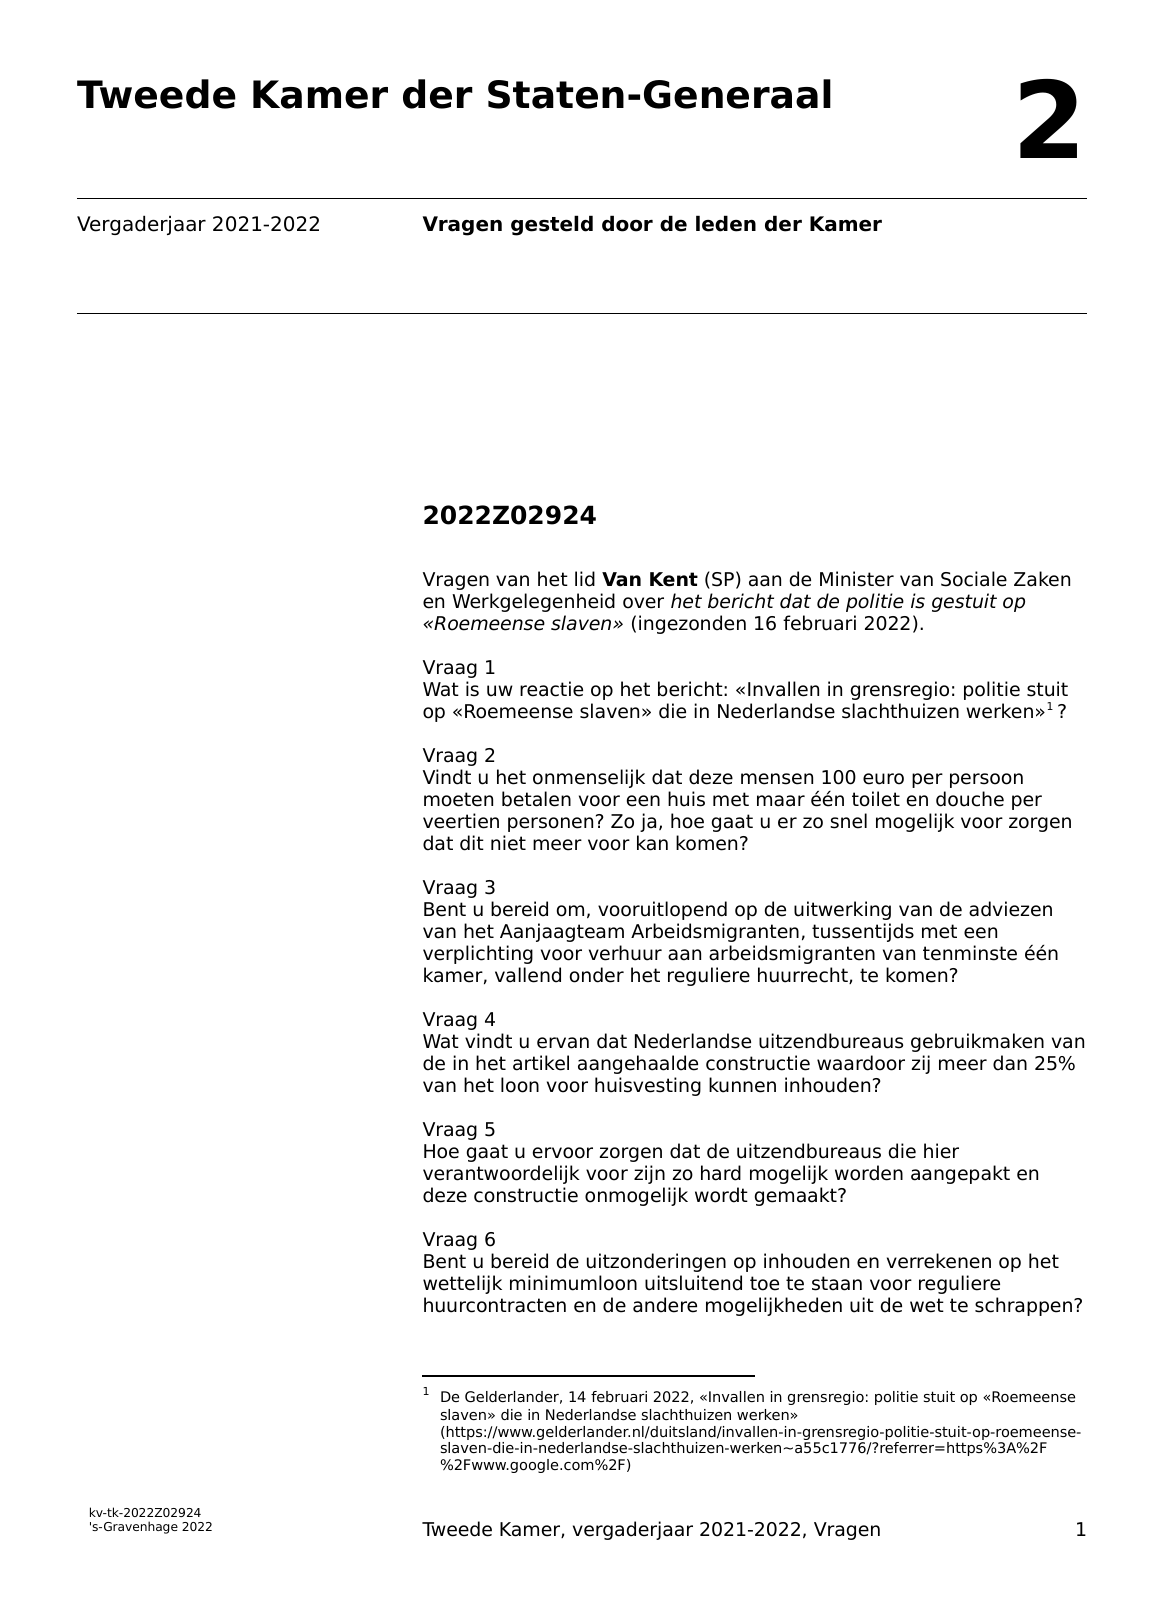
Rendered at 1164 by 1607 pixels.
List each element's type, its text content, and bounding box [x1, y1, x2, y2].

text Wat vindt u ervan dat Nederlandse uitzendbureaus gebruikmaken van de in het artikel aangehaalde constructie waardoor zij meer dan 25% van het loon voor huisvesting kunnen inhouden? [422, 1031, 1087, 1097]
text Vindt u het onmenselijk dat deze mensen 100 euro per persoon moeten betalen voor een huis met maar één toilet en douche per veertien personen? Zo ja, hoe gaat u er zo snel mogelijk voor zorgen dat dit niet meer voor kan komen? [422, 767, 1087, 855]
text Vraag 2 [422, 745, 1087, 767]
table_cell Vragen gesteld door de leden der Kamer [422, 199, 1087, 313]
text Bent u bereid om, vooruitlopend op de uitwerking van de adviezen van het Aanjaagteam Arbeidsmigranten, tussentijds met een verplichting voor verhuur aan arbeidsmigranten van tenminste één kamer, vallend onder het reguliere huurrecht, te komen? [422, 899, 1087, 987]
text Bent u bereid de uitzonderingen op inhouden en verrekenen op het wettelijk minimumloon uitsluitend toe te staan voor reguliere huurcontracten en de andere mogelijkheden uit de wet te schrappen? [422, 1251, 1087, 1317]
text Vragen van het lid Van Kent (SP) aan de Minister van Sociale Zaken en Werkgelegenheid over het bericht dat de politie is gestuit op «Roemeense slaven» (ingezonden 16 februari 2022). [422, 569, 1087, 635]
text Vraag 1 [422, 657, 1087, 679]
text 's-Gravenhage 2022 [88, 1520, 323, 1534]
text De Gelderlander, 14 februari 2022, «Invallen in grensregio: politie stuit op «Roemeense slaven» die in Nederlandse slachthuizen werken» (https://www.gelderlander.nl/duitsland/invallen-in-grensregio-politie-stuit-op-roemeense-slaven-die-in-nederlandse-slachthuizen-werken~a55c1776/?referrer=https%3A%2F%2Fwww.google.com%2F) [422, 1385, 1087, 1474]
text kv-tk-2022Z02924 [88, 1506, 323, 1520]
text Vraag 3 [422, 877, 1087, 899]
text Vraag 4 [422, 1009, 1087, 1031]
table_cell Vergaderjaar 2021-2022 [77, 199, 422, 313]
text Vraag 5 [422, 1119, 1087, 1141]
text Vraag 6 [422, 1229, 1087, 1251]
table_header 2 [886, 59, 1087, 198]
text Hoe gaat u ervoor zorgen dat de uitzendbureaus die hier verantwoordelijk voor zijn zo hard mogelijk worden aangepakt en deze constructie onmogelijk wordt gemaakt? [422, 1141, 1087, 1207]
text 2022Z02924 [422, 501, 1087, 531]
text Wat is uw reactie op het bericht: «Invallen in grensregio: politie stuit op «Roemeense slaven» die in Nederlandse slachthuizen werken»? [422, 679, 1087, 723]
table_header Tweede Kamer der Staten-Generaal [77, 59, 886, 198]
